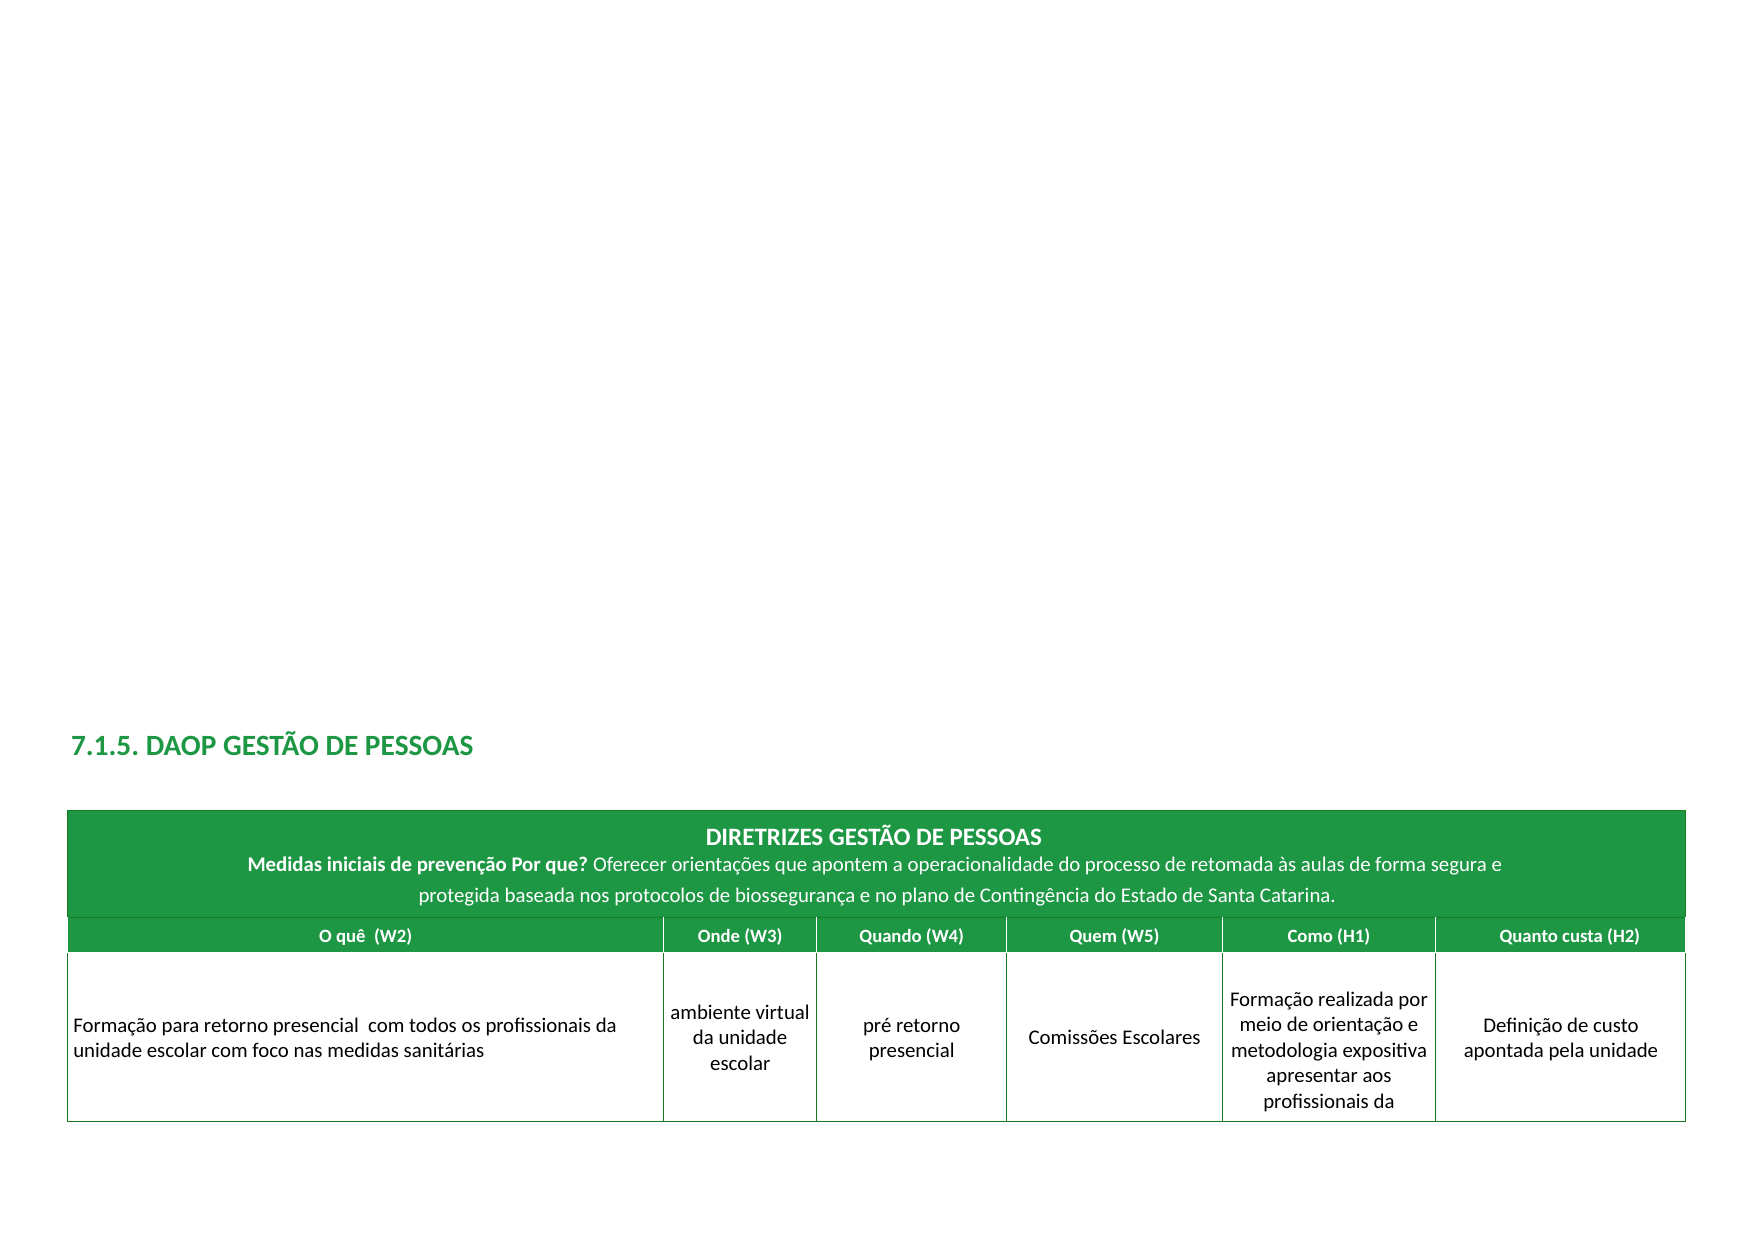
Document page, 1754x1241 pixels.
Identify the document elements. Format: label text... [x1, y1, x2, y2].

table_cell Formação para retorno presencial com todos os profissionais da unidade escolar com foco nas medidas sanitárias [68, 954, 663, 1121]
table_cell ambiente virtual da unidade escolar [664, 954, 816, 1121]
table_header DIRETRIZES GESTÃO DE PESSOAS Medidas iniciais de prevenção Por que? Oferecer orientações que apontem a operacionalidade do processo de retomada às aulas de forma segura e protegida baseada nos protocolos de biossegurança e no plano de Contingência do Estado de Santa Catarina. [68, 811, 1685, 917]
table_cell Definição de custo apontada pela unidade [1436, 954, 1685, 1121]
table_cell Quem (W5) [1007, 918, 1222, 952]
table_cell Comissões Escolares [1007, 954, 1222, 1121]
table_cell Quanto custa (H2) [1436, 918, 1685, 952]
table_cell pré retorno presencial [817, 954, 1006, 1121]
table_cell O quê (W2) [68, 918, 663, 952]
table_cell Formação realizada por meio de orientação e metodologia expositiva apresentar aos profissionais da [1223, 954, 1435, 1121]
table_cell Como (H1) [1223, 918, 1435, 952]
table_cell Onde (W3) [664, 918, 816, 952]
table_cell Quando (W4) [817, 918, 1006, 952]
subtitle 7.1.5. DAOP GESTÃO DE PESSOAS [71, 727, 1636, 763]
